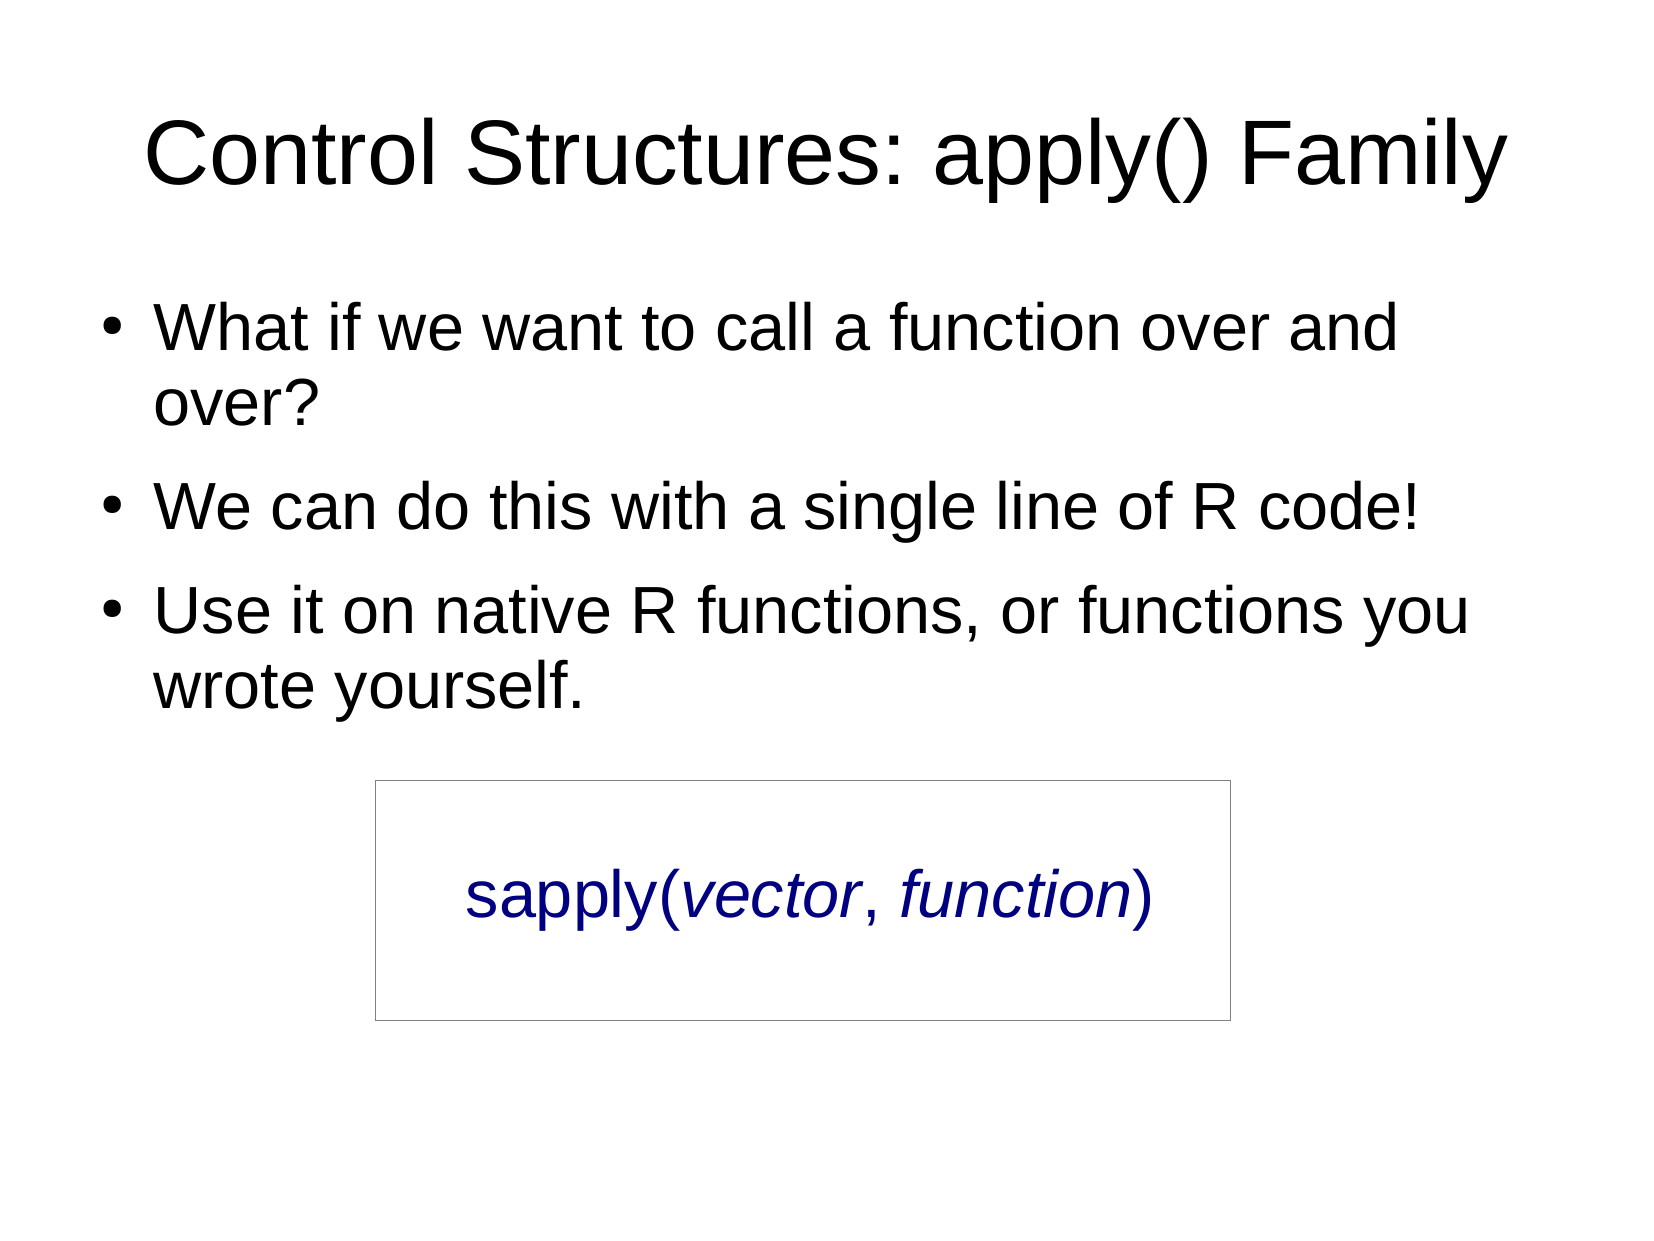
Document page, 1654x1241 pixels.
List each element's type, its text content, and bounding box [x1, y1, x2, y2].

list What if we want to call a function over and over? We can do this with a single line of R code! Use it on native R functions, or functions you wrote yourself. sapply(vector, function) [376, 781, 1230, 1010]
title Control Structures: apply() Family [82, 49, 1571, 257]
list What if we want to call a function over and over? We can do this with a single line of R code! Use it on native R functions, or functions you wrote yourself. sapply(vector, function) [82, 290, 1538, 1010]
